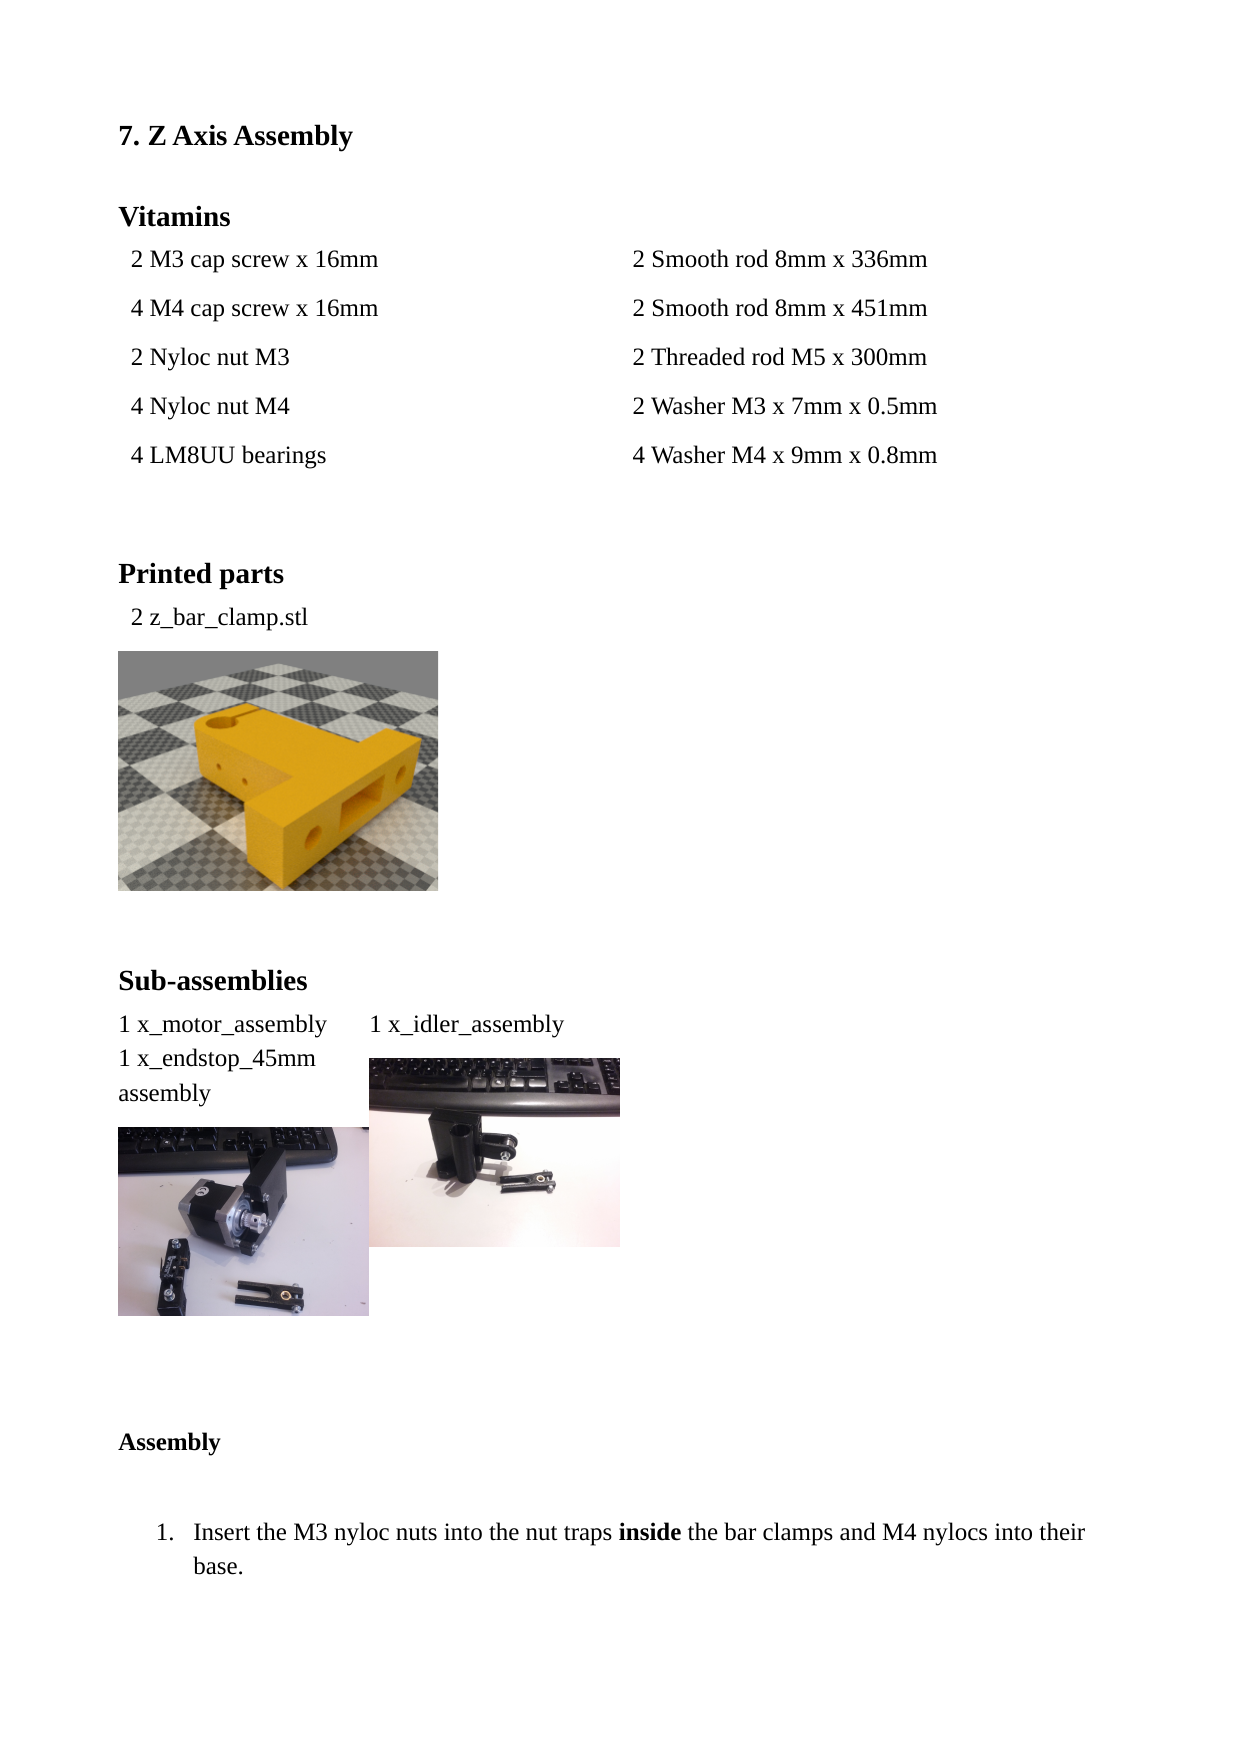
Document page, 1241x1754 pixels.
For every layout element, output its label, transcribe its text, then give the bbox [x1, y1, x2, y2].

subtitle Assembly [118, 1427, 1122, 1456]
picture [118, 651, 439, 891]
table_header [620, 602, 1122, 891]
table_header [871, 1009, 1122, 1364]
table_header [620, 1009, 871, 1364]
subtitle Sub-assemblies [118, 963, 1122, 997]
picture [118, 1058, 620, 1316]
subtitle 7. Z Axis Assembly [118, 118, 1122, 152]
table_header 2 z_bar_clamp.stl [118, 602, 620, 891]
table_header [118, 1316, 369, 1364]
table_header [369, 1247, 620, 1364]
table_header 2 M3 cap screw x 16mm 4 M4 cap screw x 16mm 2 Nyloc nut M3 4 Nyloc nut M4 4 LM8UU bearings [118, 244, 620, 484]
subtitle Printed parts [118, 556, 1122, 590]
table_header 1 x_motor_assembly 1 x_endstop_45mm assembly [118, 1009, 369, 1127]
subtitle Vitamins [118, 199, 1122, 232]
table_header 2 Smooth rod 8mm x 336mm 2 Smooth rod 8mm x 451mm 2 Threaded rod M5 x 300mm 2 Washer M3 x 7mm x 0.5mm 4 Washer M4 x 9mm x 0.8mm [620, 244, 1122, 484]
list Insert the M3 nyloc nuts into the nut traps inside the bar clamps and M4 nylocs into their base. [156, 1517, 1122, 1580]
table_header 1 x_idler_assembly [369, 1009, 620, 1058]
